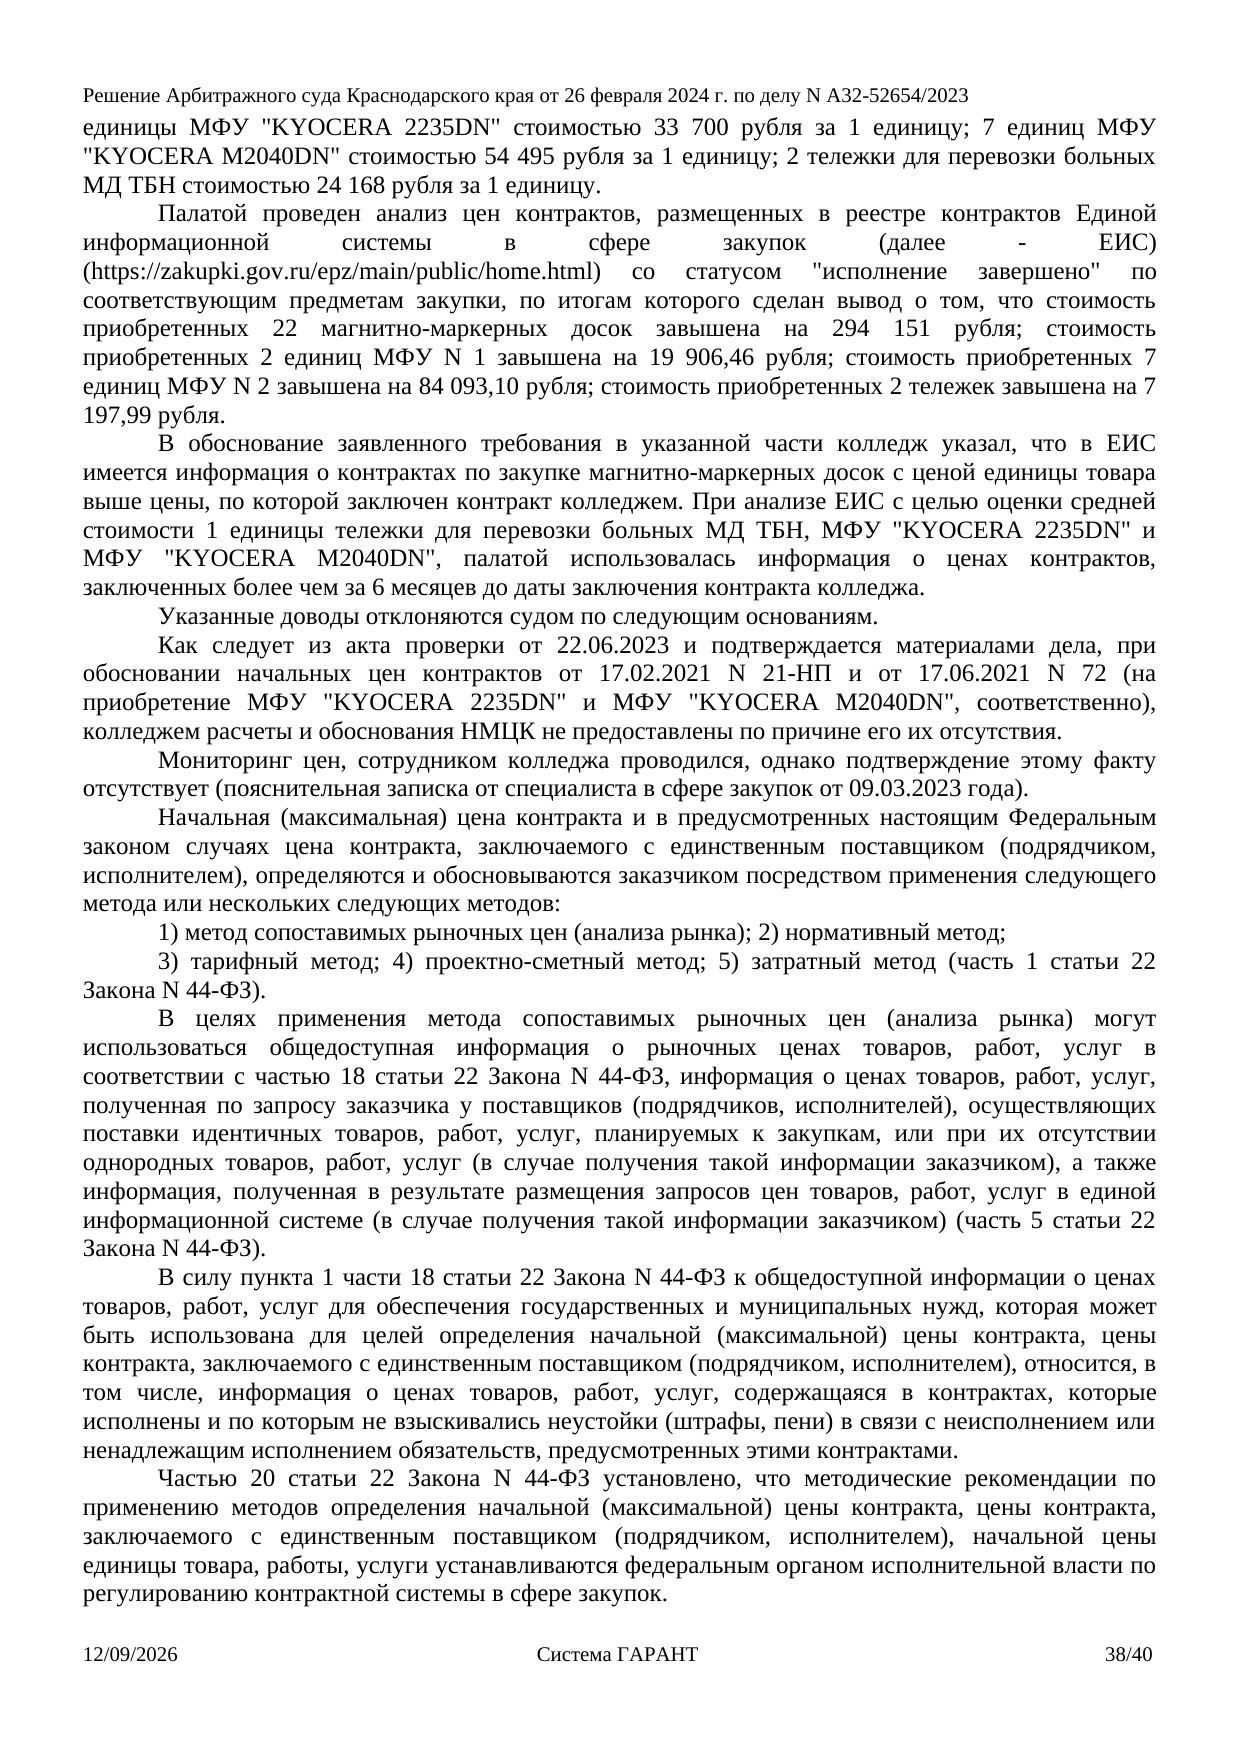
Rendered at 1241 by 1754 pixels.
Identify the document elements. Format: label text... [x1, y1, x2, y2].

text Палатой проведен анализ цен контрактов, размещенных в реестре контрактов Единой информационной системы в сфере закупок (далее - ЕИС) (https://zakupki.gov.ru/epz/main/public/home.html) со статусом "исполнение завершено" по соответствующим предметам закупки, по итогам которого сделан вывод о том, что стоимость приобретенных 22 магнитно-маркерных досок завышена на 294 151 рубля; стоимость приобретенных 2 единиц МФУ N 1 завышена на 19 906,46 рубля; стоимость приобретенных 7 единиц МФУ N 2 завышена на 84 093,10 рубля; стоимость приобретенных 2 тележек завышена на 7 197,99 рубля. [83, 198, 1157, 428]
text 1) метод сопоставимых рыночных цен (анализа рынка); 2) нормативный метод; [83, 917, 1157, 946]
text Как следует из акта проверки от 22.06.2023 и подтверждается материалами дела, при обосновании начальных цен контрактов от 17.02.2021 N 21-НП и от 17.06.2021 N 72 (на приобретение МФУ "KYOCERA 2235DN" и МФУ "KYOCERA M2040DN", соответственно), колледжем расчеты и обоснования НМЦК не предоставлены по причине его их отсутствия. [83, 630, 1157, 745]
text В целях применения метода сопоставимых рыночных цен (анализа рынка) могут использоваться общедоступная информация о рыночных ценах товаров, работ, услуг в соответствии с частью 18 статьи 22 Закона N 44-ФЗ, информация о ценах товаров, работ, услуг, полученная по запросу заказчика у поставщиков (подрядчиков, исполнителей), осуществляющих поставки идентичных товаров, работ, услуг, планируемых к закупкам, или при их отсутствии однородных товаров, работ, услуг (в случае получения такой информации заказчиком), а также информация, полученная в результате размещения запросов цен товаров, работ, услуг в единой информационной системе (в случае получения такой информации заказчиком) (часть 5 статьи 22 Закона N 44-ФЗ). [83, 1003, 1157, 1262]
text единицы МФУ "KYOCERA 2235DN" стоимостью 33 700 рубля за 1 единицу; 7 единиц МФУ "KYOCERA M2040DN" стоимостью 54 495 рубля за 1 единицу; 2 тележки для перевозки больных МД ТБН стоимостью 24 168 рубля за 1 единицу. [83, 112, 1157, 198]
text 3) тарифный метод; 4) проектно-сметный метод; 5) затратный метод (часть 1 статьи 22 Закона N 44-ФЗ). [83, 946, 1157, 1003]
text В обоснование заявленного требования в указанной части колледж указал, что в ЕИС имеется информация о контрактах по закупке магнитно-маркерных досок с ценой единицы товара выше цены, по которой заключен контракт колледжем. При анализе ЕИС с целью оценки средней стоимости 1 единицы тележки для перевозки больных МД ТБН, МФУ "KYOCERA 2235DN" и МФУ "KYOCERA M2040DN", палатой использовалась информация о ценах контрактов, заключенных более чем за 6 месяцев до даты заключения контракта колледжа. [83, 428, 1157, 601]
text Частью 20 статьи 22 Закона N 44-ФЗ установлено, что методические рекомендации по применению методов определения начальной (максимальной) цены контракта, цены контракта, заключаемого с единственным поставщиком (подрядчиком, исполнителем), начальной цены единицы товара, работы, услуги устанавливаются федеральным органом исполнительной власти по регулированию контрактной системы в сфере закупок. [83, 1463, 1157, 1607]
text В силу пункта 1 части 18 статьи 22 Закона N 44-ФЗ к общедоступной информации о ценах товаров, работ, услуг для обеспечения государственных и муниципальных нужд, которая может быть использована для целей определения начальной (максимальной) цены контракта, цены контракта, заключаемого с единственным поставщиком (подрядчиком, исполнителем), относится, в том числе, информация о ценах товаров, работ, услуг, содержащаяся в контрактах, которые исполнены и по которым не взыскивались неустойки (штрафы, пени) в связи с неисполнением или ненадлежащим исполнением обязательств, предусмотренных этими контрактами. [83, 1262, 1157, 1463]
text Указанные доводы отклоняются судом по следующим основаниям. [83, 601, 1157, 630]
text Начальная (максимальная) цена контракта и в предусмотренных настоящим Федеральным законом случаях цена контракта, заключаемого с единственным поставщиком (подрядчиком, исполнителем), определяются и обосновываются заказчиком посредством применения следующего метода или нескольких следующих методов: [83, 802, 1157, 917]
text Мониторинг цен, сотрудником колледжа проводился, однако подтверждение этому факту отсутствует (пояснительная записка от специалиста в сфере закупок от 09.03.2023 года). [83, 745, 1157, 802]
